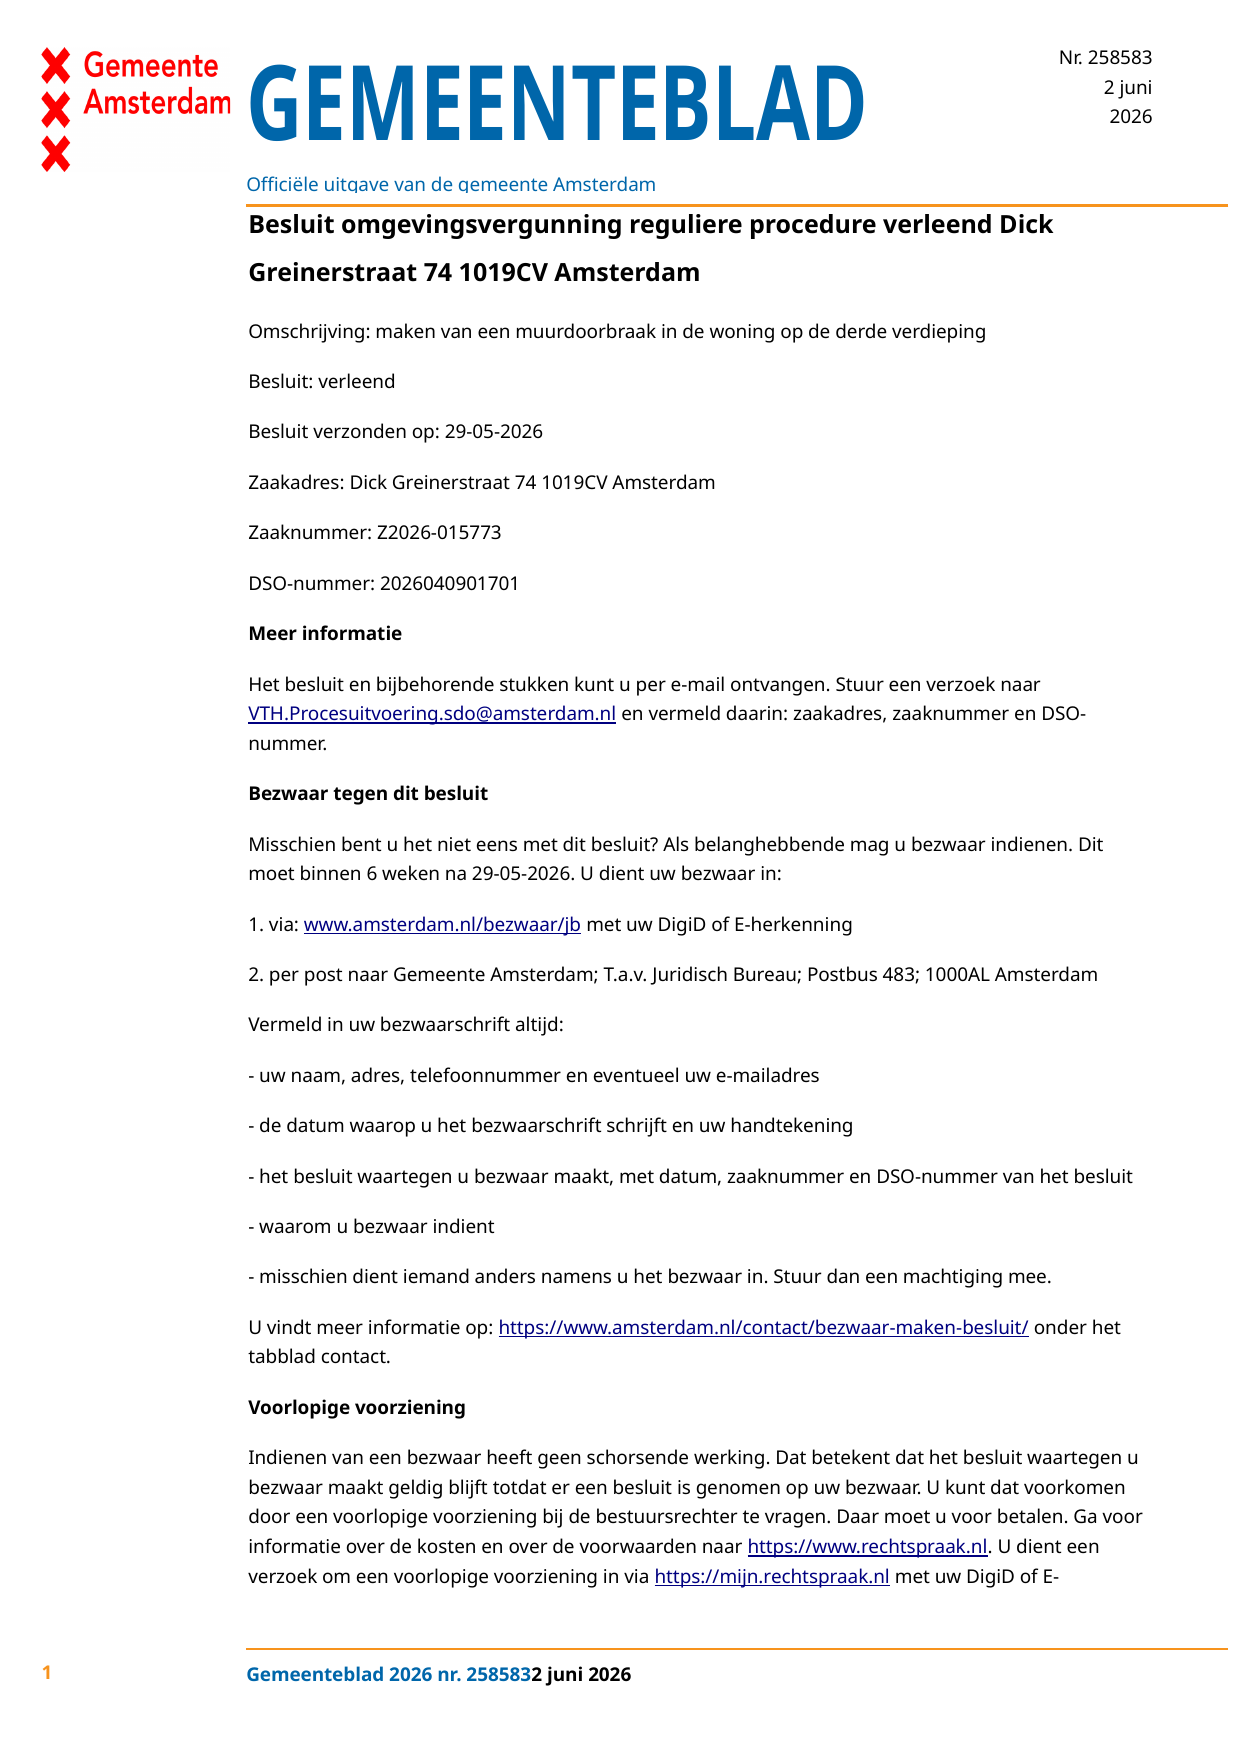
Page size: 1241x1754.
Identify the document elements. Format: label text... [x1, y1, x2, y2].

text Besluit verzonden op: 29-05-2026 [248, 419, 1152, 444]
picture [41, 47, 231, 172]
text - de datum waarop u het bezwaarschrift schrijft en uw handtekening [248, 1112, 1152, 1138]
text Bezwaar tegen dit besluit [248, 780, 1152, 806]
text Zaaknummer: Z2026-015773 [248, 519, 1152, 545]
text Het besluit en bijbehorende stukken kunt u per e-mail ontvangen. Stuur een verzoek naar VTH.Procesuitvoering.sdo@amsterdam.nl en vermeld daarin: zaakadres, zaaknummer en DSO-nummer. [248, 671, 1152, 756]
text Meer informatie [248, 620, 1152, 646]
text 1. via: www.amsterdam.nl/bezwaar/jb met uw DigiD of E-herkenning [248, 911, 1152, 937]
text - uw naam, adres, telefoonnummer en eventueel uw e-mailadres [248, 1062, 1152, 1088]
text Indienen van een bezwaar heeft geen schorsende werking. Dat betekent dat het besluit waartegen u bezwaar maakt geldig blijft totdat er een besluit is genomen op uw bezwaar. U kunt dat voorkomen door een voorlopige voorziening bij de bestuursrechter te vragen. Daar moet u voor betalen. Ga voor informatie over de kosten en over de voorwaarden naar https://www.rechtspraak.nl. U dient een verzoek om een voorlopige voorziening in via https://mijn.rechtspraak.nl met uw DigiD of E- [248, 1444, 1152, 1589]
text U vindt meer informatie op: https://www.amsterdam.nl/contact/bezwaar-maken-besluit/ onder het tabblad contact. [248, 1314, 1152, 1369]
text Omschrijving: maken van een muurdoorbraak in de woning op de derde verdieping [248, 318, 1152, 344]
text 2. per post naar Gemeente Amsterdam; T.a.v. Juridisch Bureau; Postbus 483; 1000AL Amsterdam [248, 961, 1152, 987]
text Voorlopige voorziening [248, 1394, 1152, 1420]
text Besluit omgevingsvergunning reguliere procedure verleend Dick Greinerstraat 74 1019CV Amsterdam [248, 207, 1152, 288]
text - het besluit waartegen u bezwaar maakt, met datum, zaaknummer en DSO-nummer van het besluit [248, 1163, 1152, 1189]
text Vermeld in uw bezwaarschrift altijd: [248, 1012, 1152, 1037]
text Misschien bent u het niet eens met dit besluit? Als belanghebbende mag u bezwaar indienen. Dit moet binnen 6 weken na 29-05-2026. U dient uw bezwaar in: [248, 831, 1152, 886]
text - misschien dient iemand anders namens u het bezwaar in. Stuur dan een machtiging mee. [248, 1264, 1152, 1289]
text - waarom u bezwaar indient [248, 1213, 1152, 1239]
text Zaakadres: Dick Greinerstraat 74 1019CV Amsterdam [248, 469, 1152, 495]
text Besluit: verleend [248, 368, 1152, 394]
text DSO-nummer: 2026040901701 [248, 570, 1152, 596]
